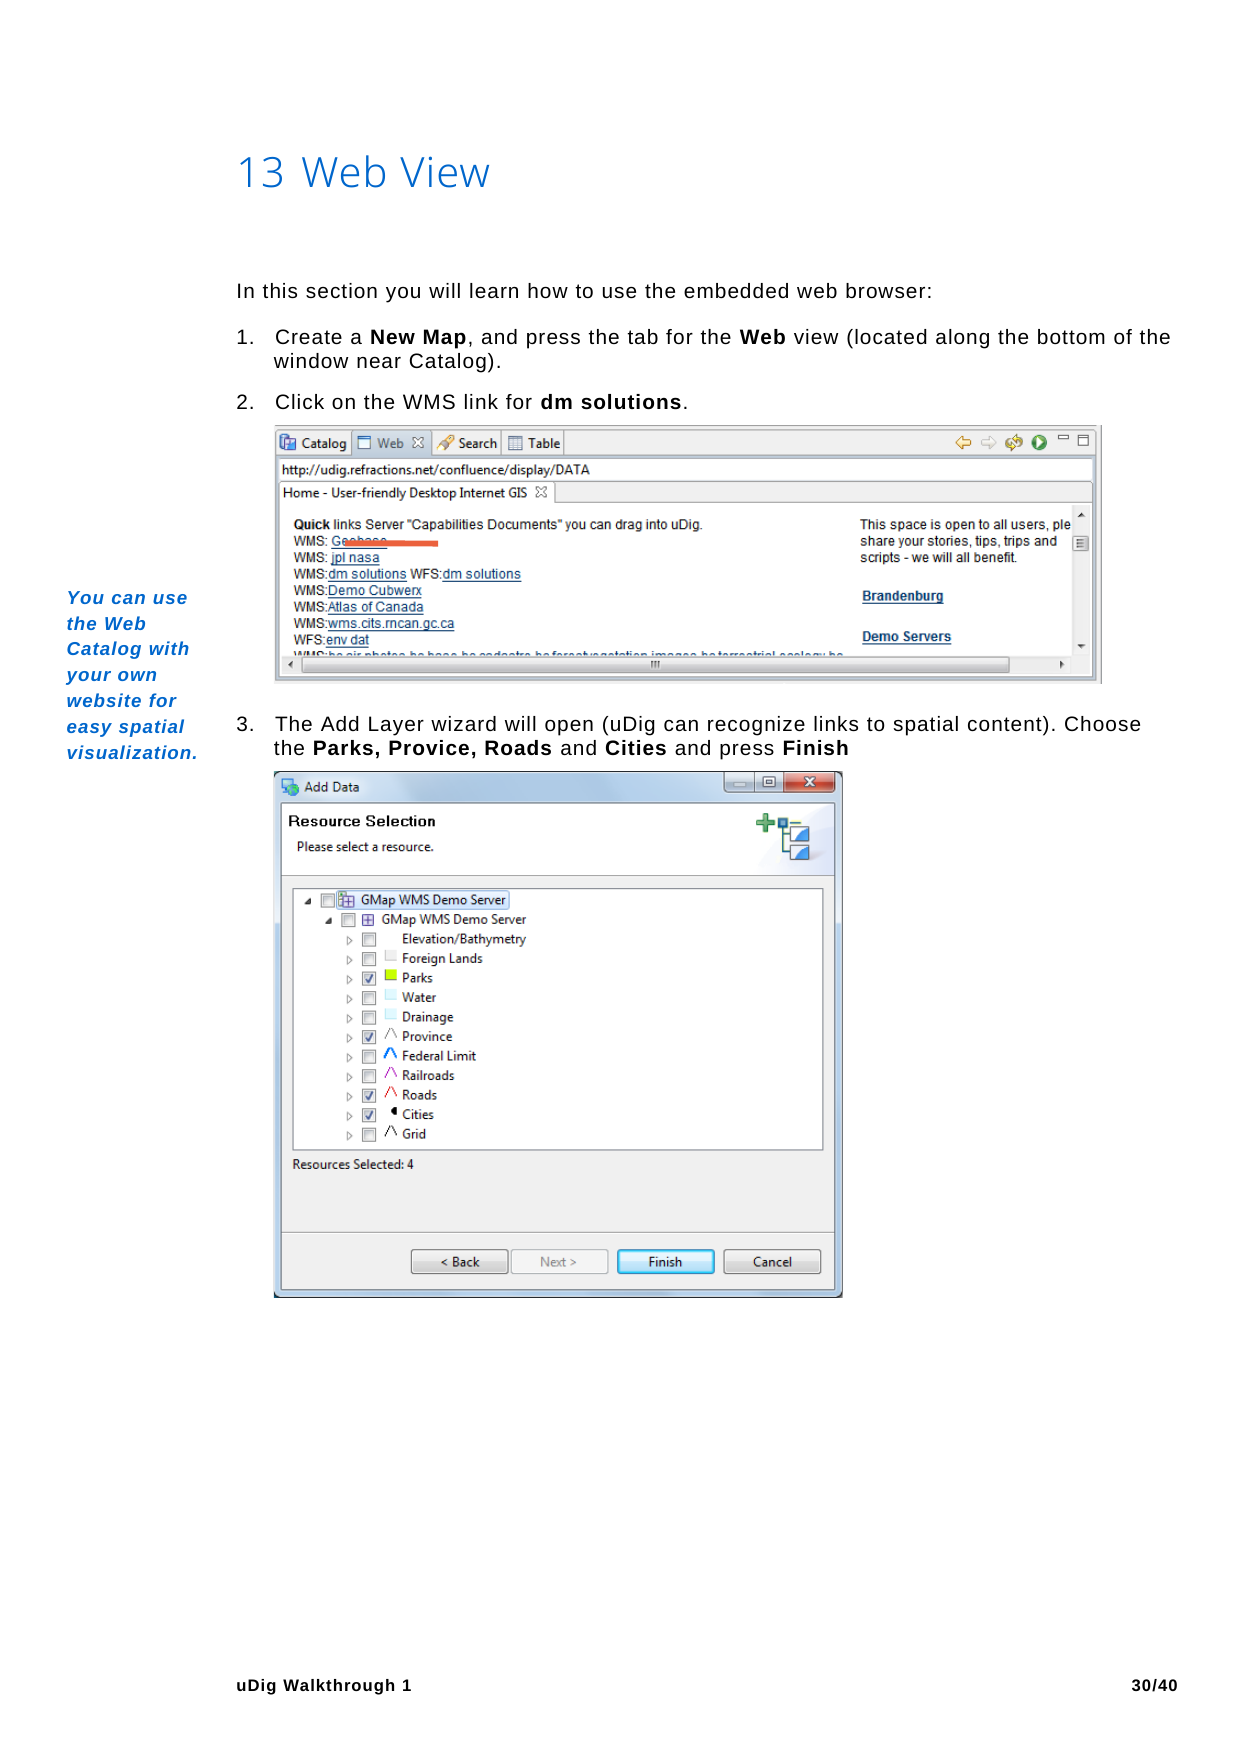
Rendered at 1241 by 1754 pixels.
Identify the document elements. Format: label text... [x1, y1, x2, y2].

picture [273, 425, 1102, 684]
list Click on the WMS link for dm solutions. [236, 389, 1181, 695]
text In this section you will learn how to use the embedded web browser: [236, 279, 1181, 303]
subtitle Web View [236, 143, 1181, 200]
list You can use the Web Catalog with your own website for easy spatial visualization. [66, 587, 218, 763]
list Create a New Map, and press the tab for the Web view (located along the bottom of the window near Catalog). [236, 325, 1181, 373]
picture [273, 771, 843, 1298]
list The Add Layer wizard will open (uDig can recognize links to spatial content). Choose the Parks, Provice, Roads and Cities and press Finish [236, 712, 1181, 1309]
